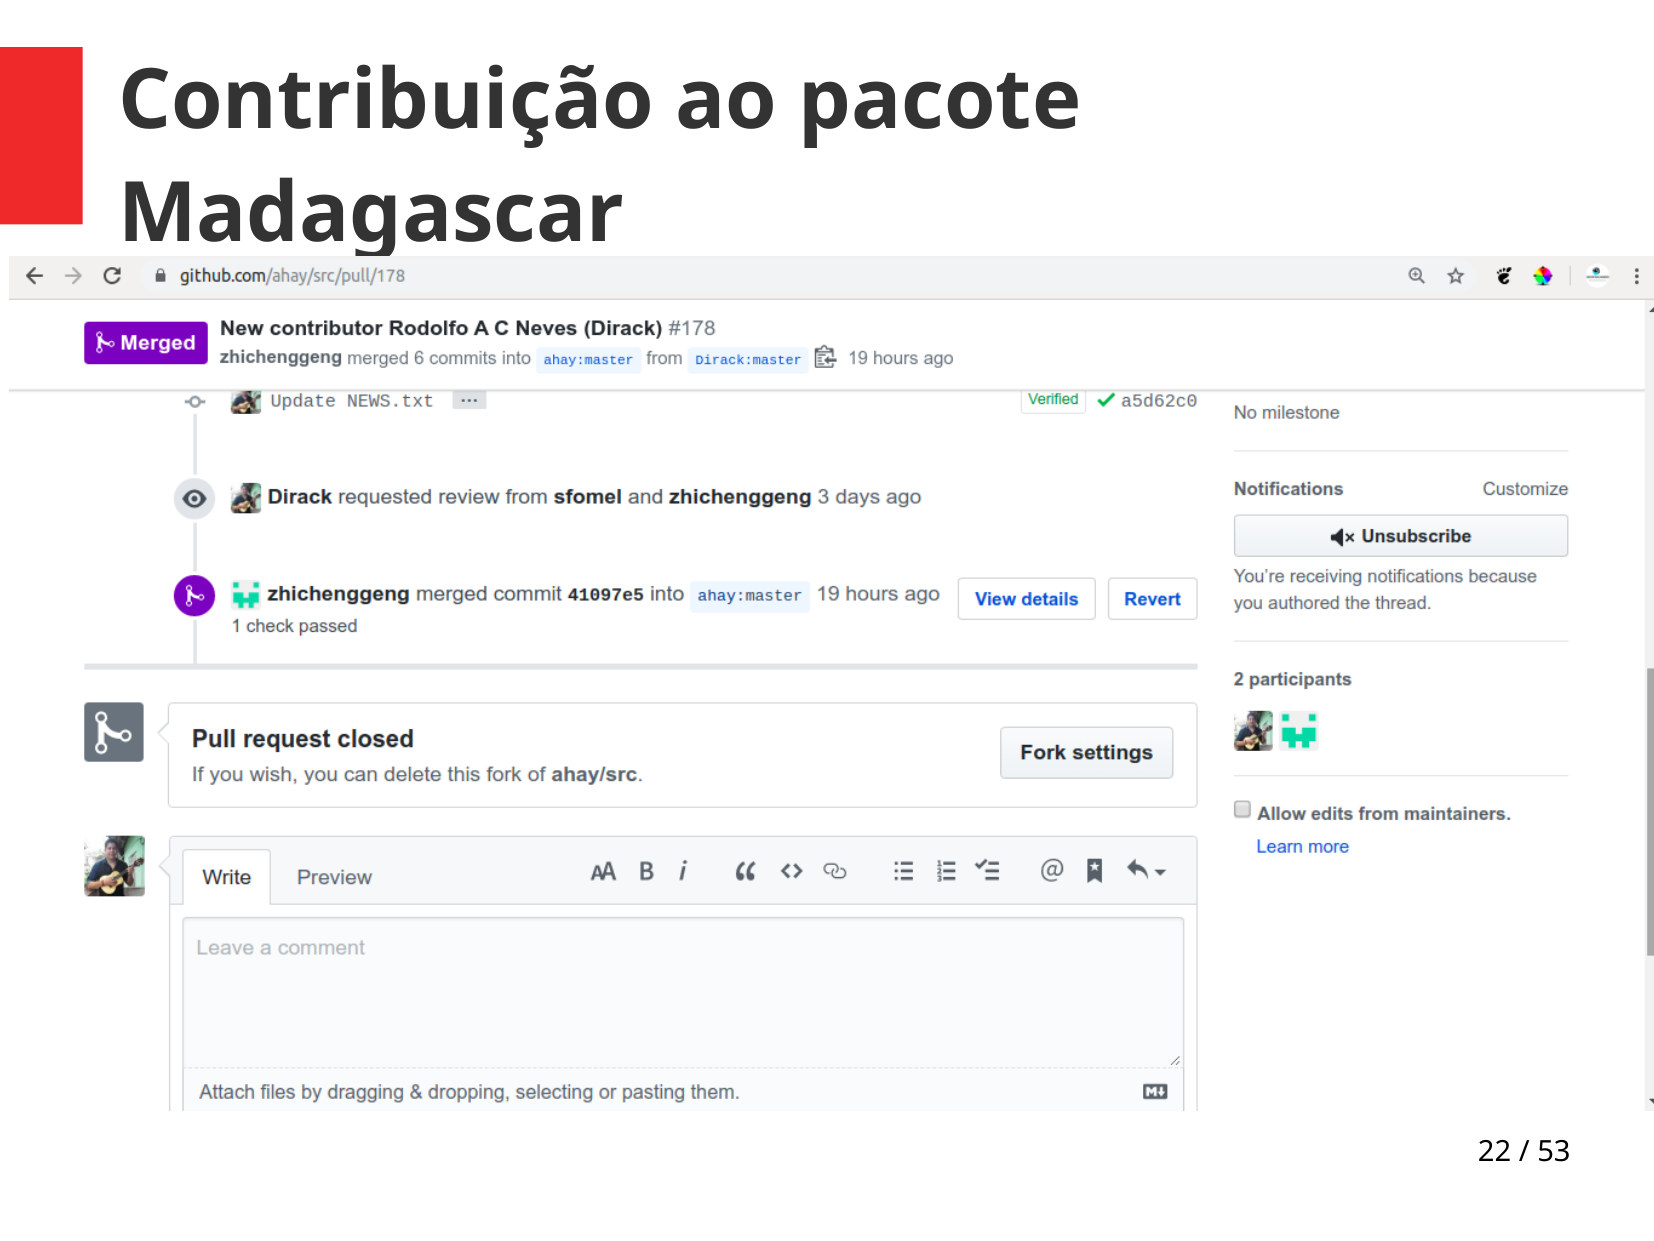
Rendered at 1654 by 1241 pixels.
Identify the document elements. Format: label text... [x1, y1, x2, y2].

picture [8, 256, 1654, 1111]
title Contribuição ao pacote Madagascar [118, 49, 1571, 256]
